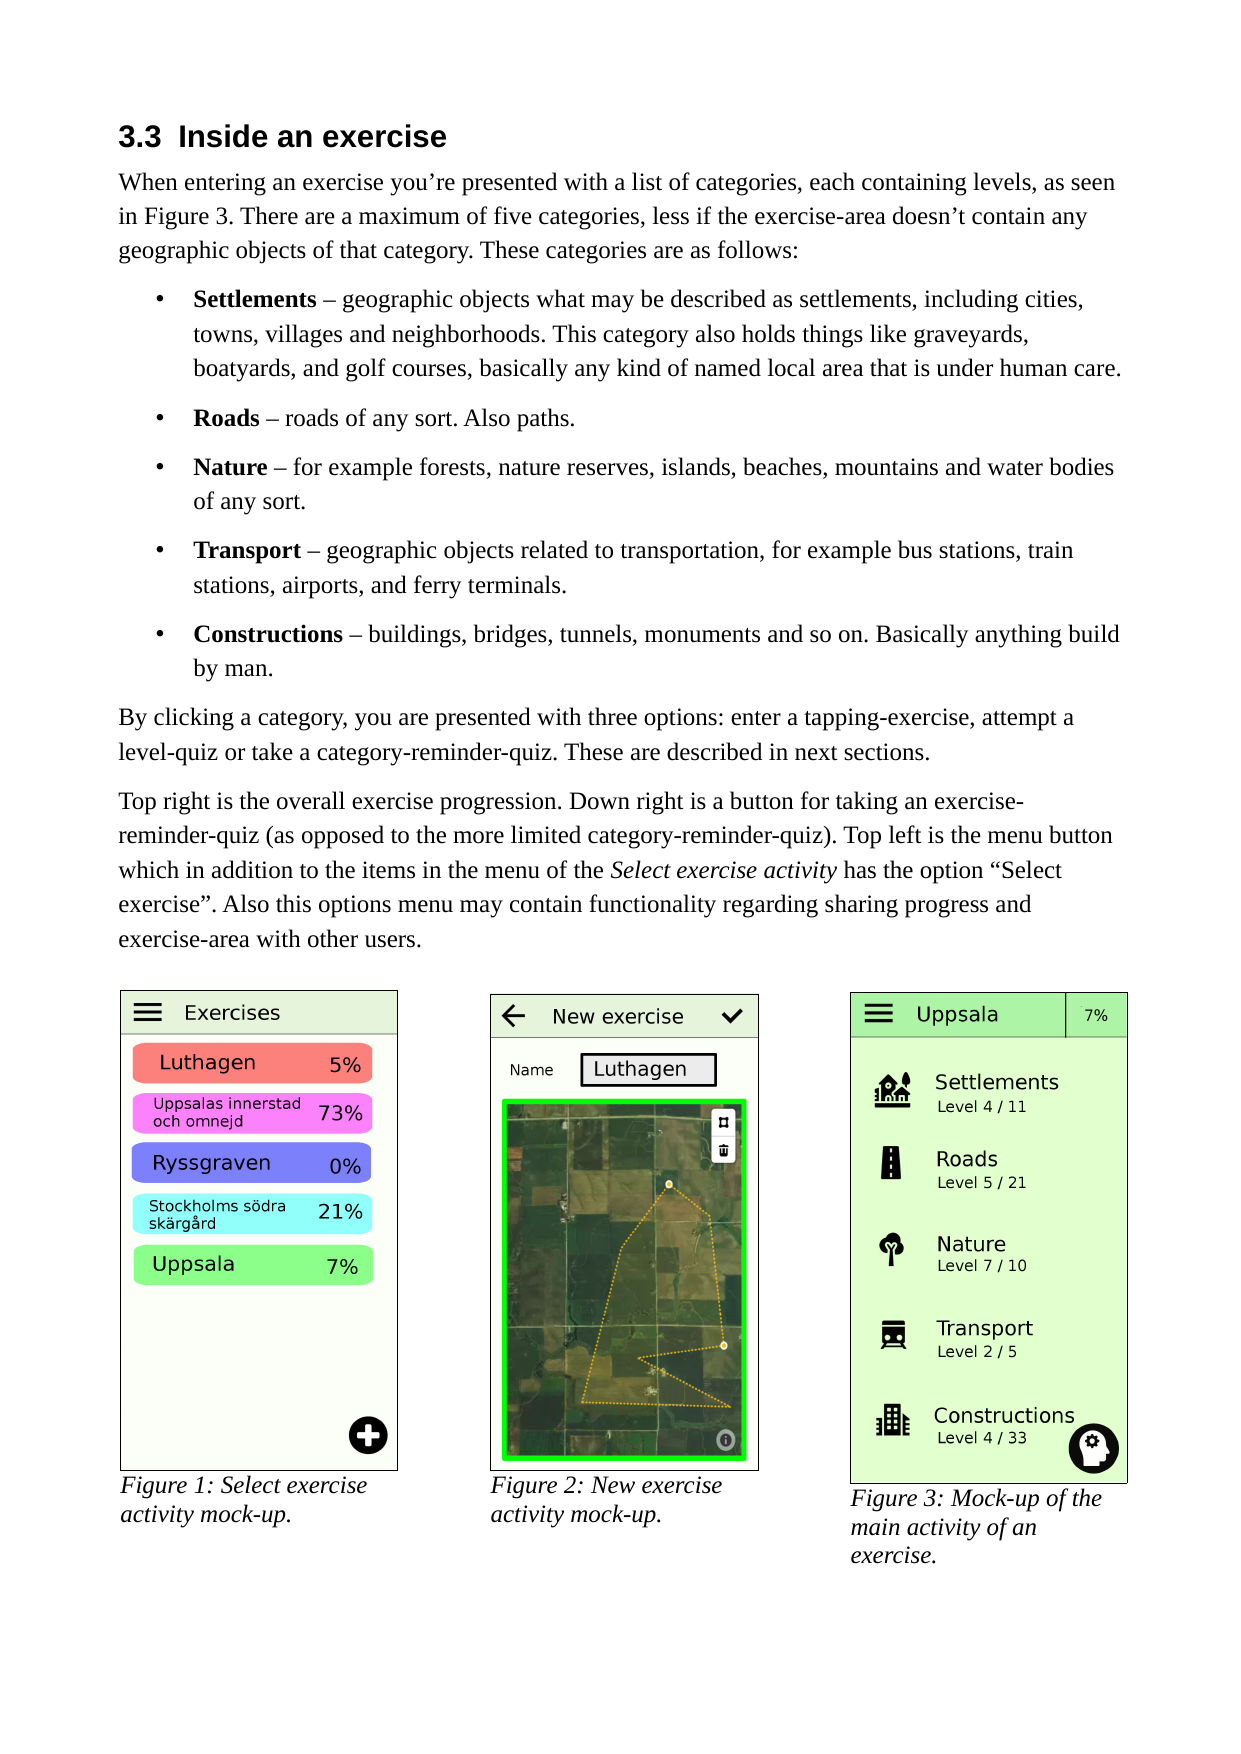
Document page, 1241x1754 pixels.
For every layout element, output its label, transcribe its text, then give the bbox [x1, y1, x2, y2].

list Settlements – geographic objects what may be described as settlements, including cities, towns, villages and neighborhoods. This category also holds things like graveyards, boatyards, and golf courses, basically any kind of named local area that is under human care. [156, 284, 1122, 382]
subtitle Inside an exercise [118, 118, 1122, 154]
text When entering an exercise you’re presented with a list of categories, each containing levels, as seen in Figure 3. There are a maximum of five categories, less if the exercise-area doesn’t contain any geographic objects of that category. These categories are as follows: [118, 167, 1122, 264]
picture [851, 993, 1127, 1483]
text Top right is the overall exercise progression. Down right is a button for taking an exercise-reminder-quiz (as opposed to the more limited category-reminder-quiz). Top left is the menu button which in addition to the items in the menu of the Select exercise activity has the option “Select exercise”. Also this options menu may contain functionality regarding sharing progress and exercise-area with other users. [118, 786, 1122, 952]
list Nature – for example forests, nature reserves, islands, beaches, mountains and water bodies of any sort. [156, 452, 1122, 515]
picture [121, 991, 397, 1470]
list Constructions – buildings, bridges, tunnels, monuments and so on. Basically anything build by man. [156, 619, 1122, 682]
text Figure 2: New exercise activity mock-up. [490, 1471, 758, 1528]
text By clicking a category, you are presented with three options: enter a tapping-exercise, attempt a level-quiz or take a category-reminder-quiz. These are described in next sections. [118, 702, 1122, 766]
text Figure 3: Mock-up of the main activity of an exercise. [850, 1484, 1127, 1569]
list Roads – roads of any sort. Also paths. [156, 403, 1122, 431]
text Figure 1: Select exercise activity mock-up. [120, 1471, 397, 1528]
list Transport – geographic objects related to transportation, for example bus stations, train stations, airports, and ferry terminals. [156, 535, 1122, 598]
picture [491, 995, 758, 1470]
